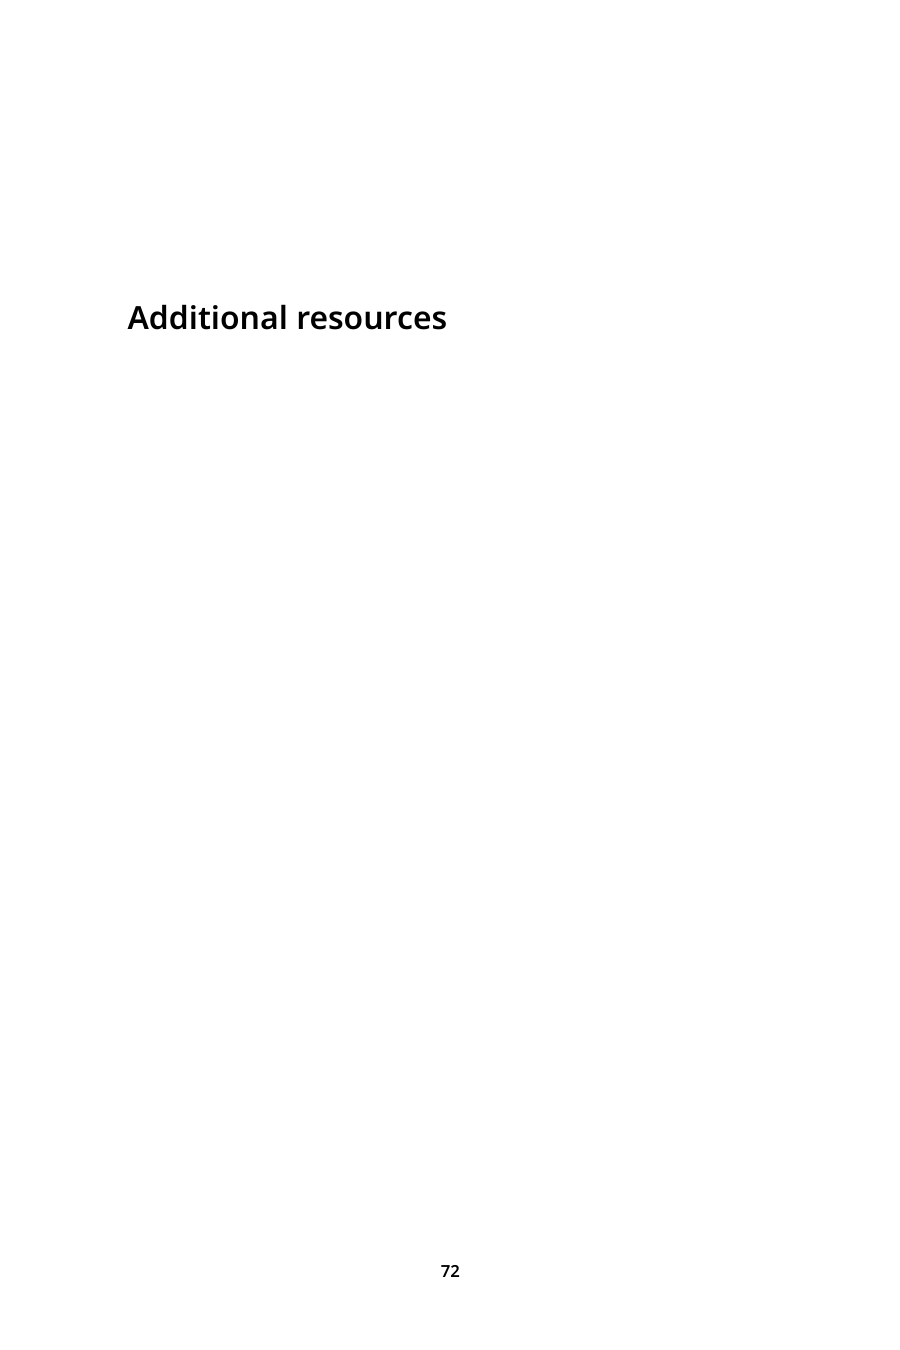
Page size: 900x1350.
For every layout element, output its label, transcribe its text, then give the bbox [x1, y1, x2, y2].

subtitle Additional resources [127, 298, 772, 337]
